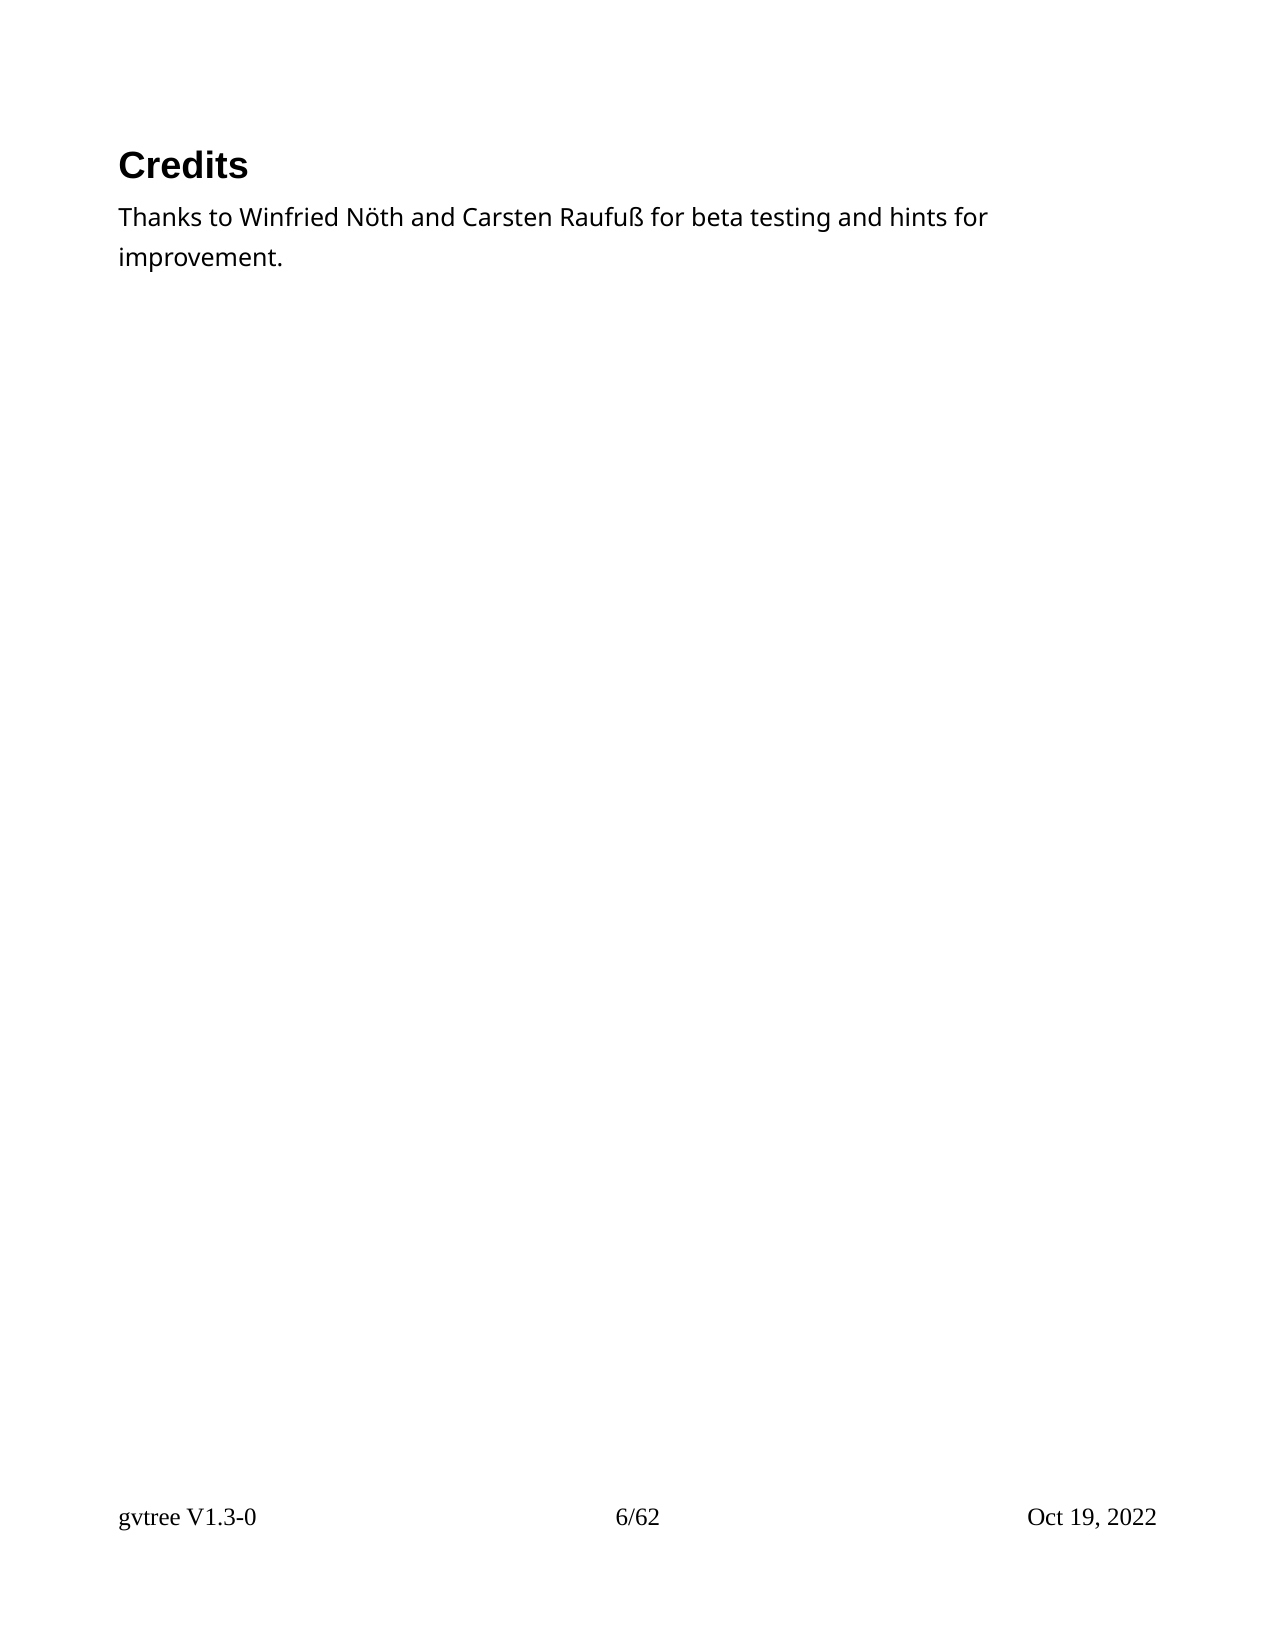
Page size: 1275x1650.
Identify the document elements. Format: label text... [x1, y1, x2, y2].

text Thanks to Winfried Nöth and Carsten Raufuß for beta testing and hints for improvement. [118, 199, 1157, 274]
subtitle Credits [118, 143, 1157, 187]
